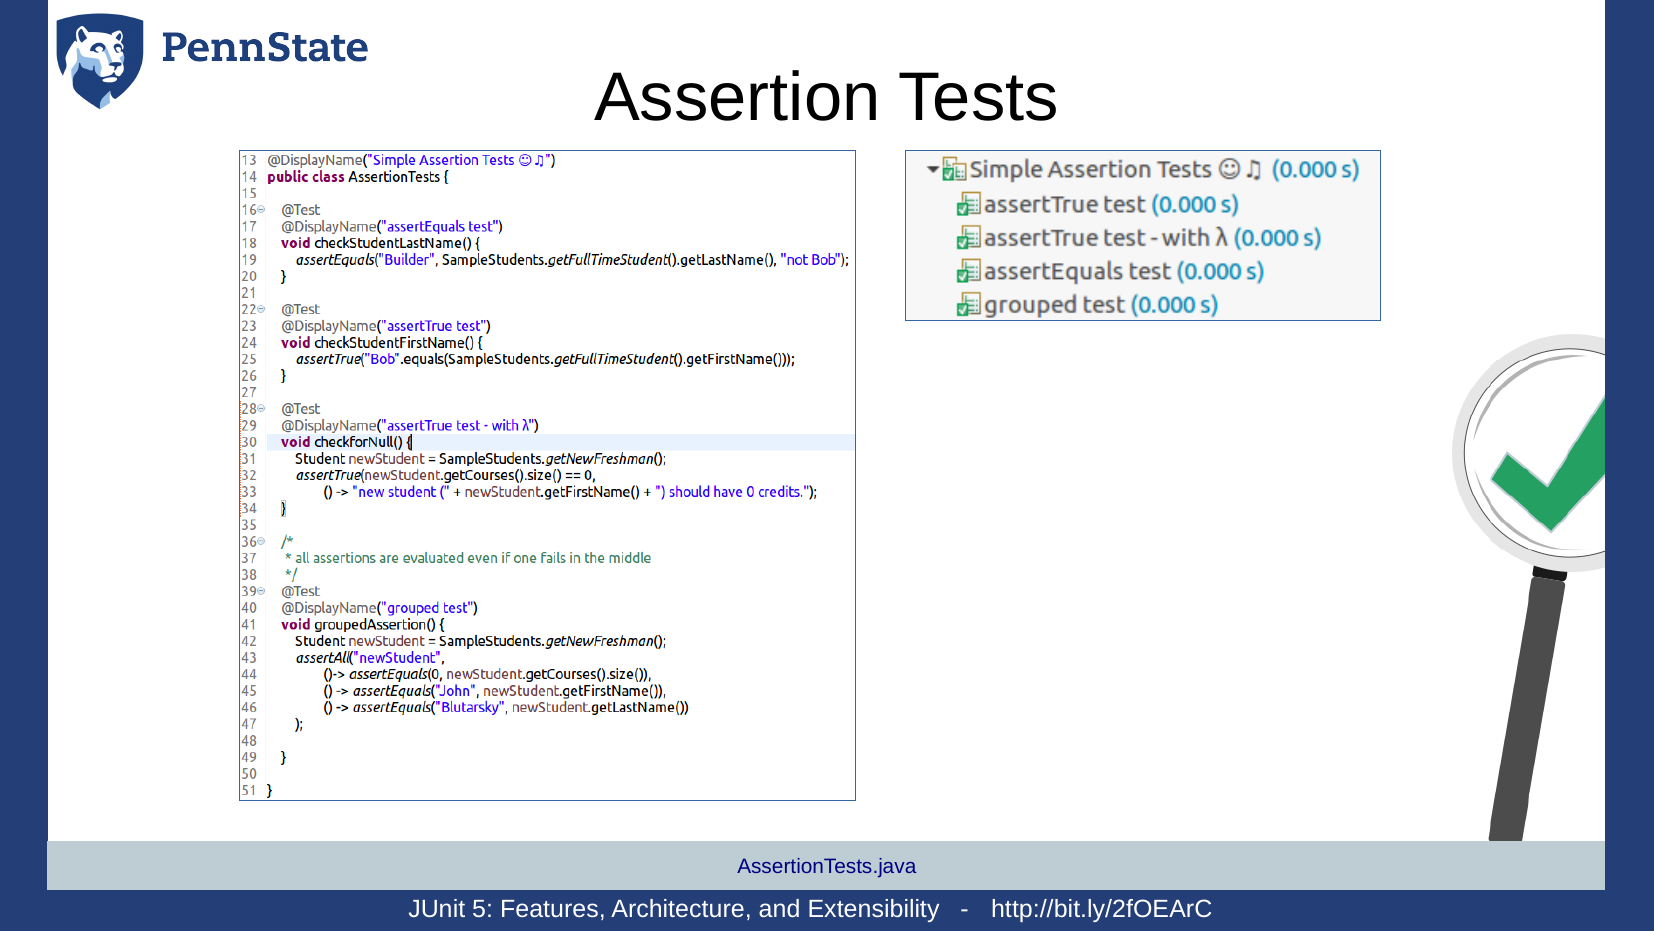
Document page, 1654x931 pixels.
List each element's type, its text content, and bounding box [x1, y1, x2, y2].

picture [1452, 334, 1605, 841]
picture [905, 175, 1381, 321]
picture [48, 0, 411, 152]
title AssertionTests.java [624, 854, 1030, 879]
title Assertion Tests [61, 19, 1592, 175]
picture [239, 149, 856, 801]
